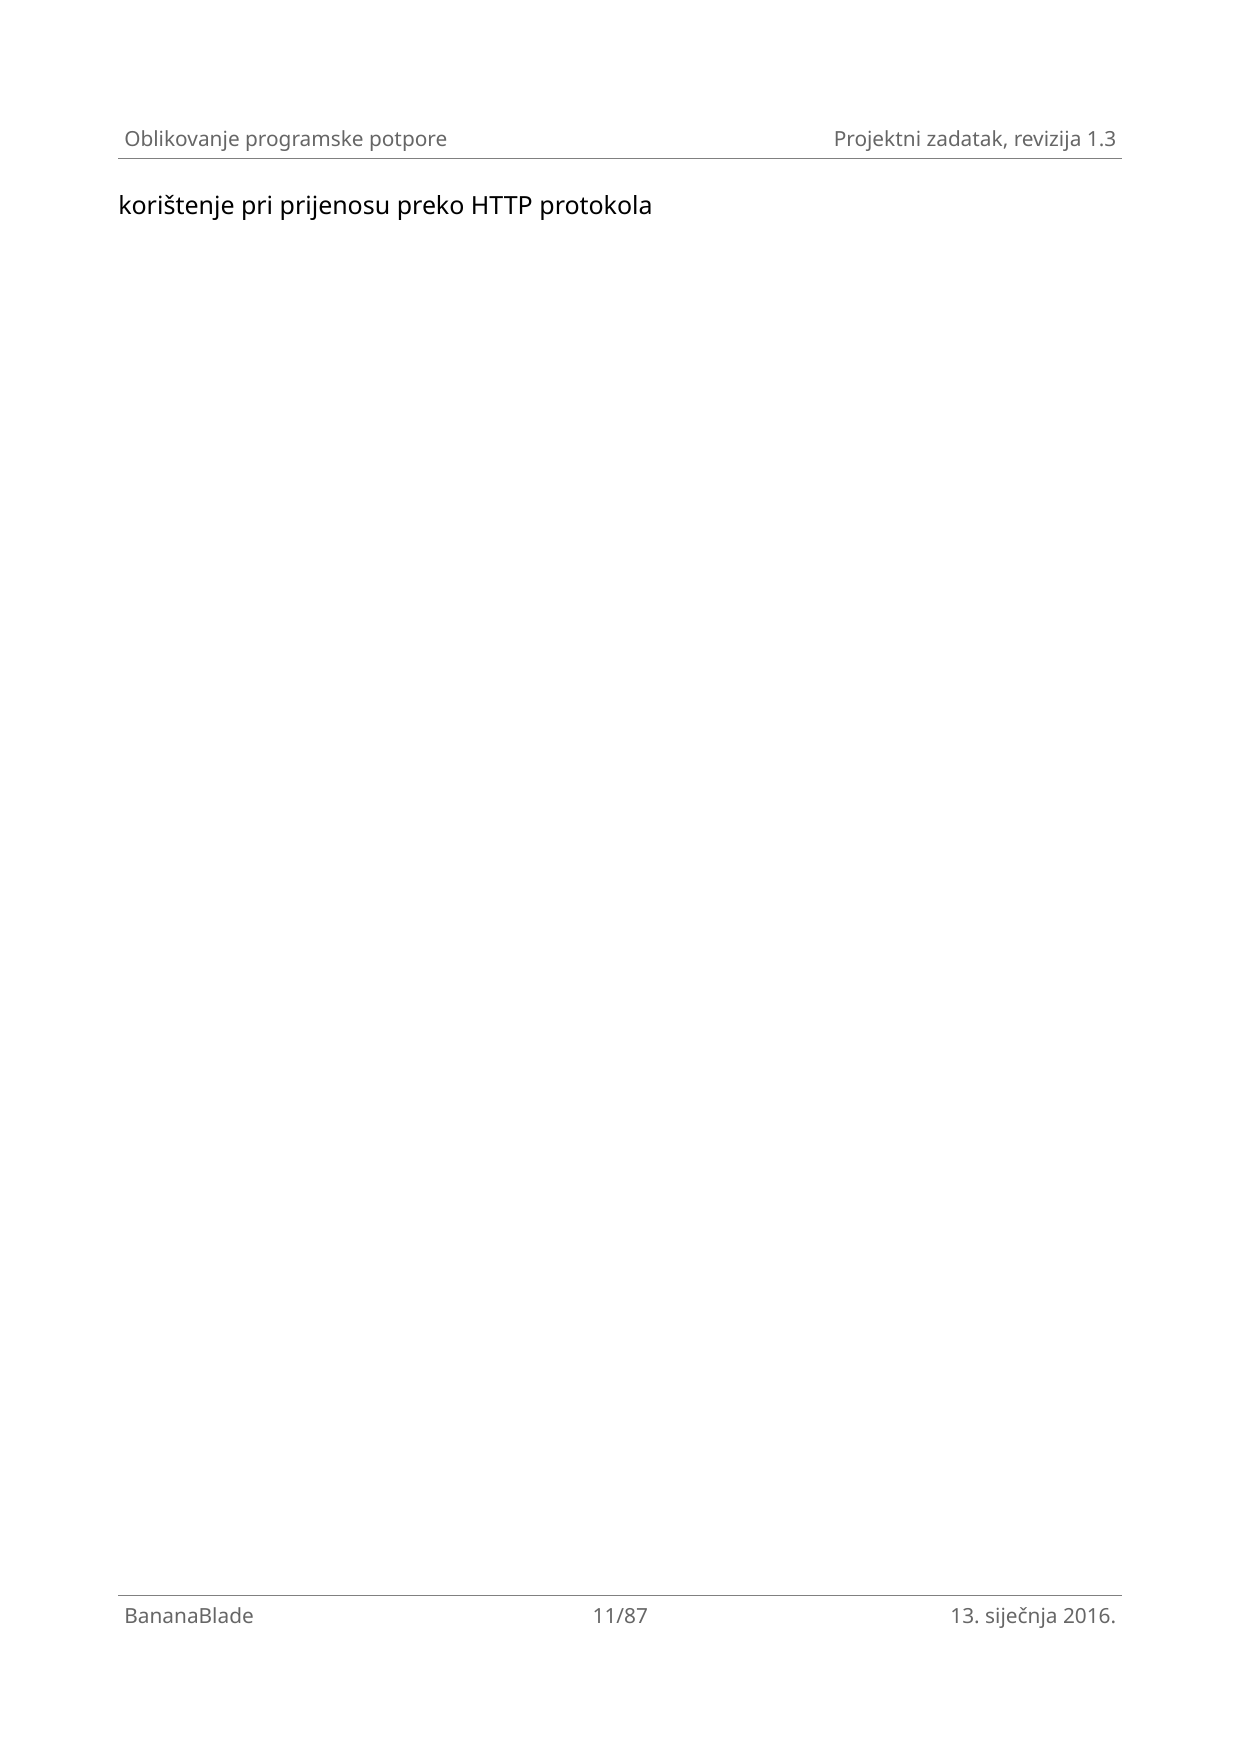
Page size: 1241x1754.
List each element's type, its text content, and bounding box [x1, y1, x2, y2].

text korištenje pri prijenosu preko HTTP protokola [118, 188, 1122, 222]
